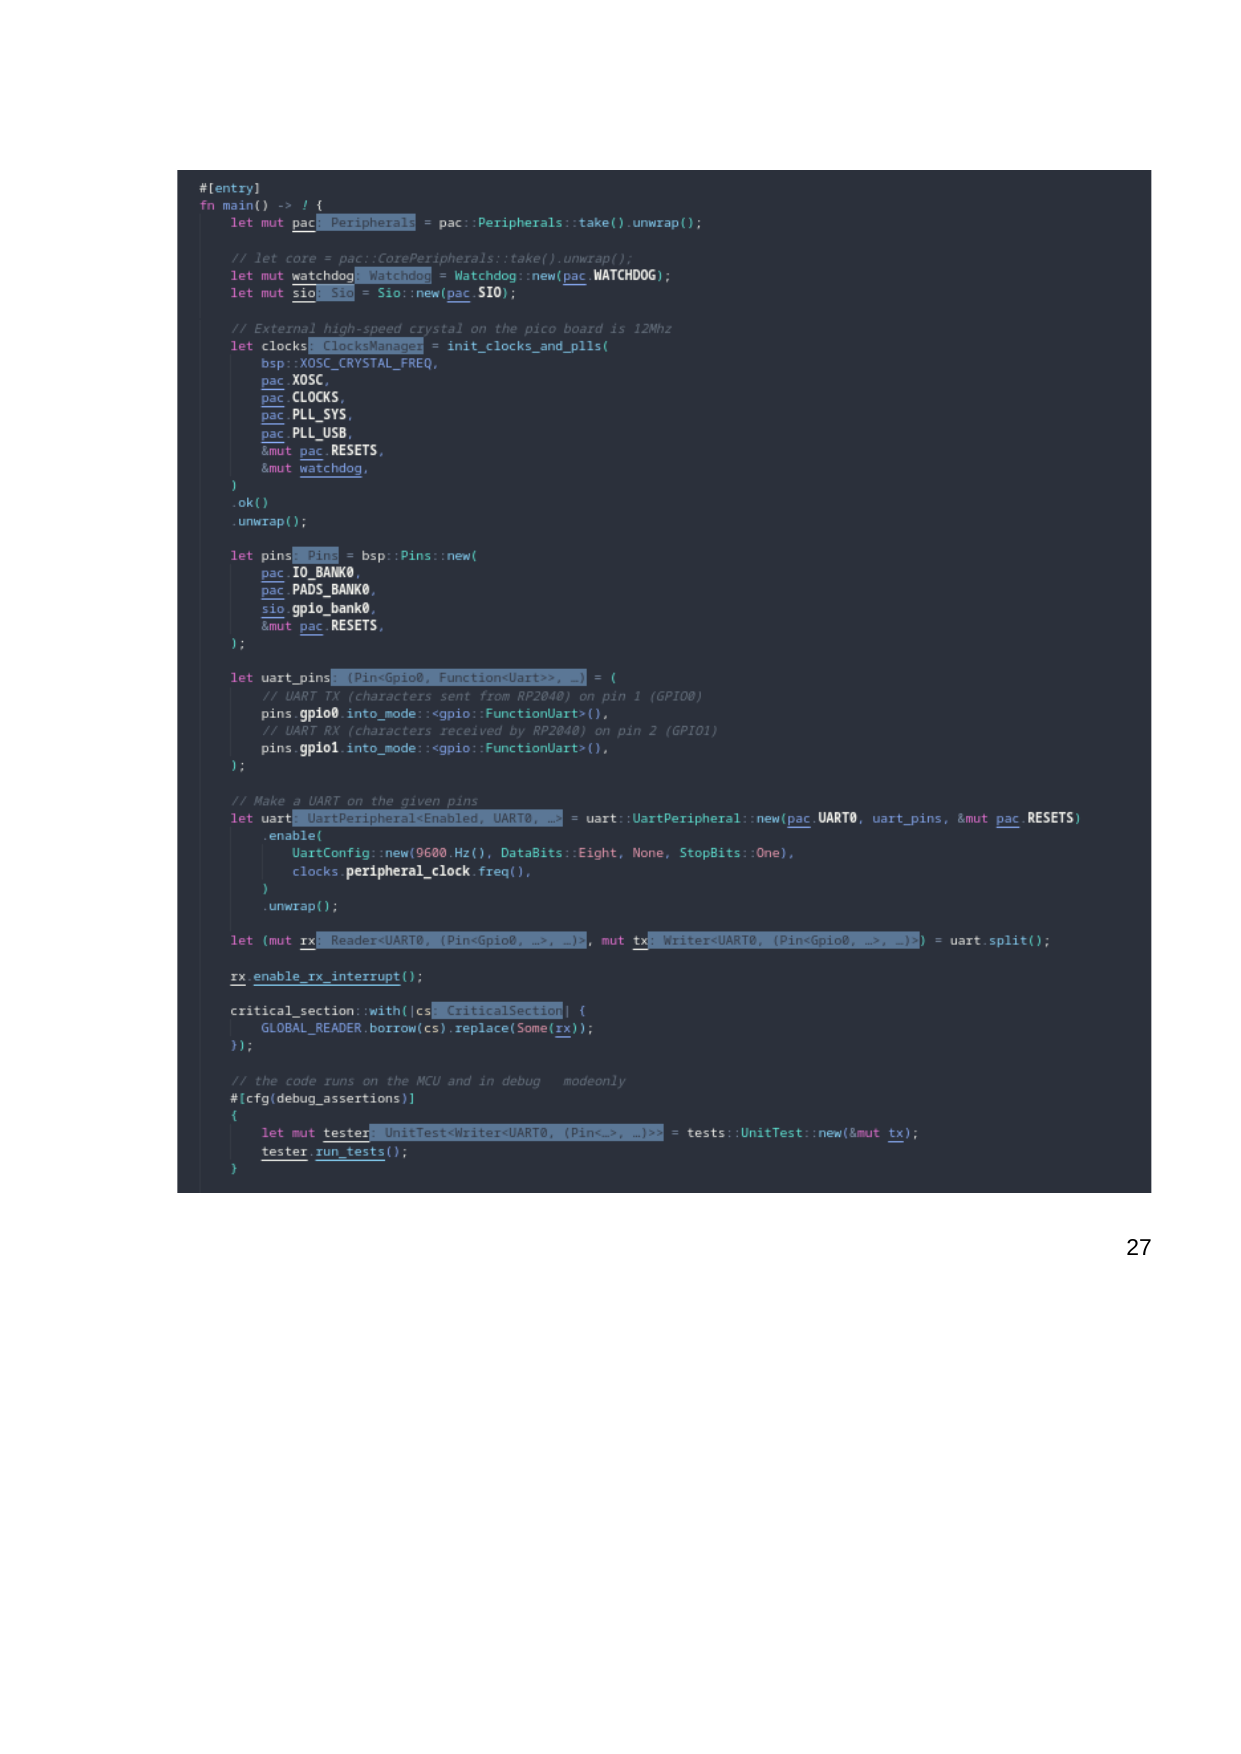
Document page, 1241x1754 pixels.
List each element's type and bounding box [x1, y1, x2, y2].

picture [177, 170, 1152, 1193]
